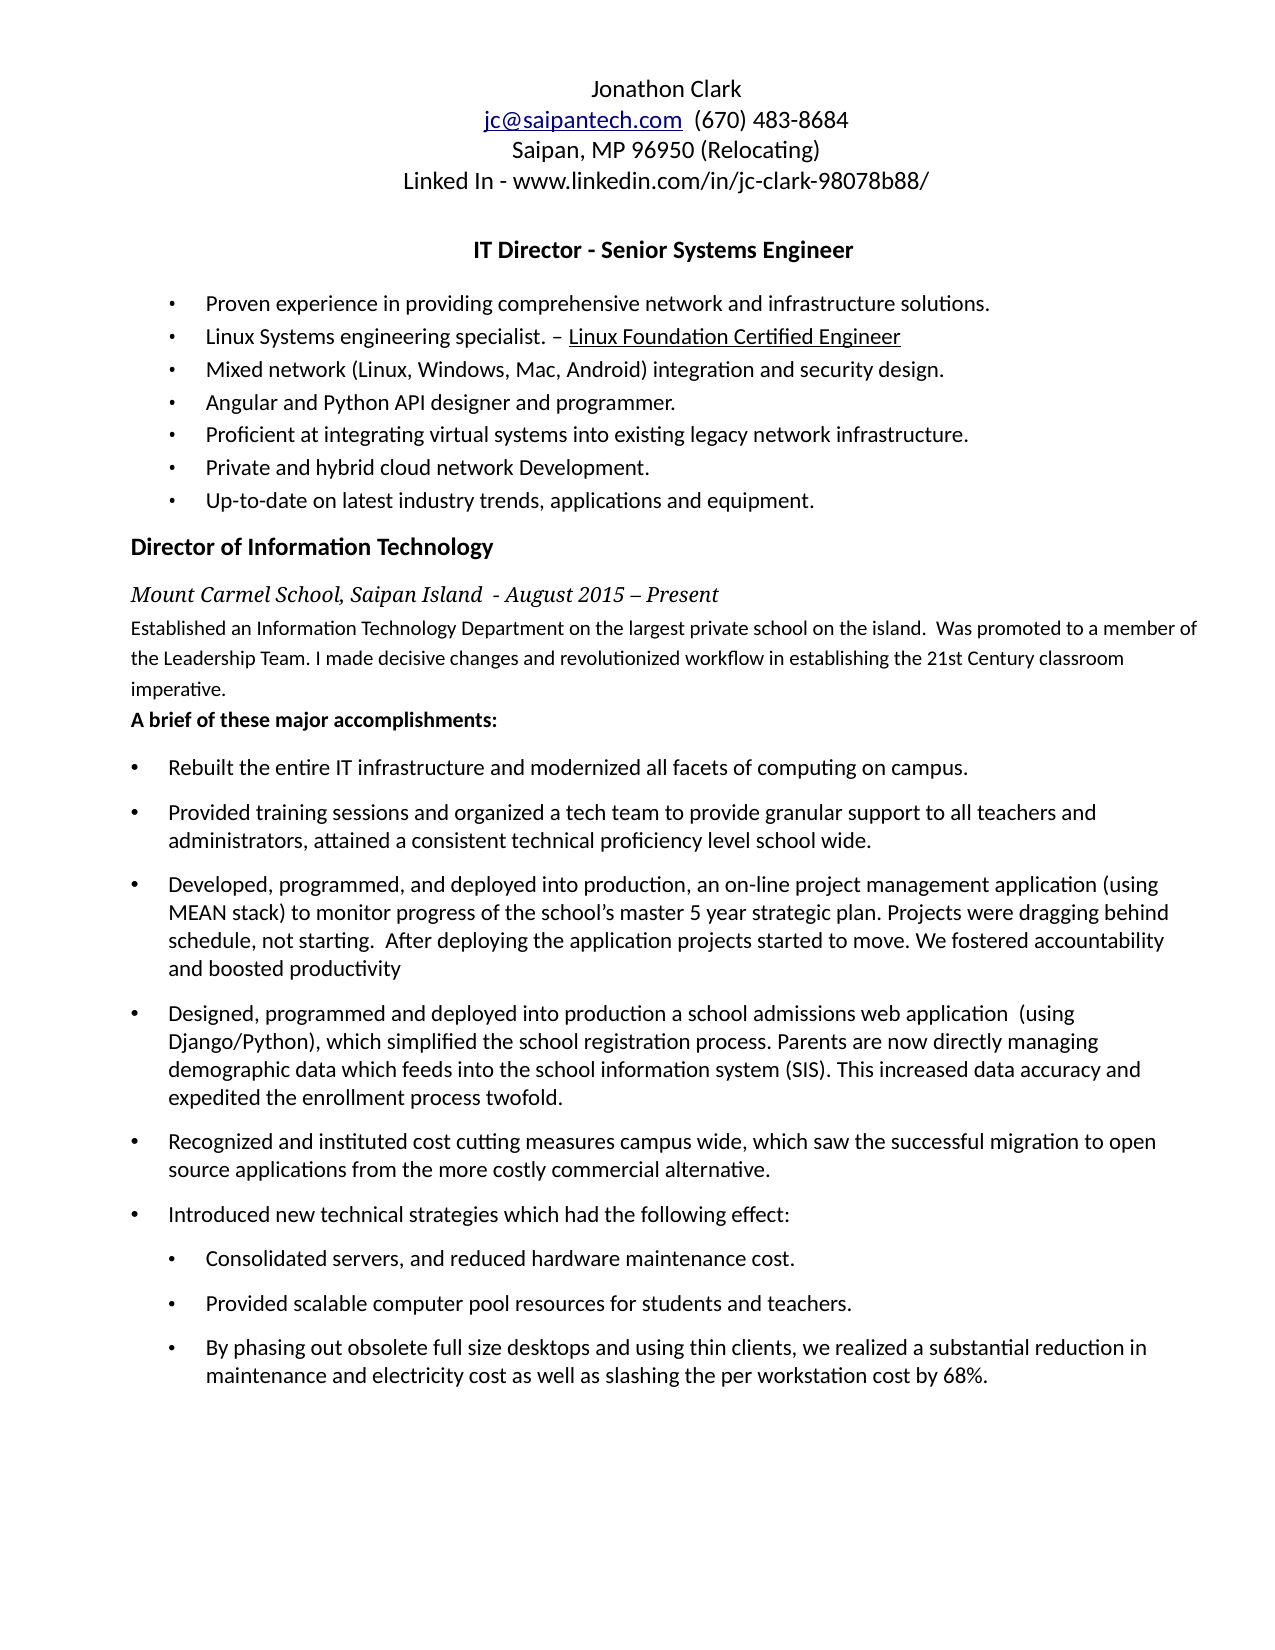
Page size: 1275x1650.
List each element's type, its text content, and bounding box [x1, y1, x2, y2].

list Angular and Python API designer and programmer. [168, 388, 1202, 416]
list Private and hybrid cloud network Development. [168, 453, 1202, 482]
list By phasing out obsolete full size desktops and using thin clients, we realized a substantial reduction in maintenance and electricity cost as well as slashing the per workstation cost by 68%. [168, 1333, 1202, 1389]
text A brief of these major accomplishments: [131, 706, 1202, 733]
list Consolidated servers, and reduced hardware maintenance cost. [168, 1244, 1202, 1272]
list Proven experience in providing comprehensive network and infrastructure solutions. [168, 289, 1202, 317]
text jc@saipantech.com (670) 483-8684 [131, 104, 1202, 134]
list Recognized and instituted cost cutting measures campus wide, which saw the successful migration to open source applications from the more costly commercial alternative. [131, 1127, 1202, 1183]
list Developed, programmed, and deployed into production, an on-line project management application (using MEAN stack) to monitor progress of the school’s master 5 year strategic plan. Projects were dragging behind schedule, not starting. After deploying the application projects started to move. We fostered accountability and boosted productivity [131, 870, 1202, 982]
list Introduced new technical strategies which had the following effect: [131, 1200, 1202, 1228]
subtitle Mount Carmel School, Saipan Island - August 2015 – Present [131, 580, 1202, 609]
text Saipan, MP 96950 (Relocating) [131, 134, 1202, 165]
list Up-to-date on latest industry trends, applications and equipment. [168, 486, 1202, 515]
text Established an Information Technology Department on the largest private school on the island. Was promoted to a member of the Leadership Team. I made decisive changes and revolutionized workflow in establishing the 21st Century classroom imperative. [131, 615, 1202, 701]
title IT Director - Senior Systems Engineer [131, 234, 1202, 265]
list Provided training sessions and organized a tech team to provide granular support to all teachers and administrators, attained a consistent technical proficiency level school wide. [131, 798, 1202, 854]
list Linux Systems engineering specialist. – Linux Foundation Certified Engineer [168, 322, 1202, 350]
list Designed, programmed and deployed into production a school admissions web application (using Django/Python), which simplified the school registration process. Parents are now directly managing demographic data which feeds into the school information system (SIS). This increased data accuracy and expedited the enrollment process twofold. [131, 999, 1202, 1111]
list Provided scalable computer pool resources for students and teachers. [168, 1289, 1202, 1317]
list Mixed network (Linux, Windows, Mac, Android) integration and security design. [168, 355, 1202, 383]
title Director of Information Technology [131, 531, 1202, 562]
text Jonathon Clark [131, 73, 1202, 104]
list Rebuilt the entire IT infrastructure and modernized all facets of computing on campus. [131, 753, 1202, 781]
list Proficient at integrating virtual systems into existing legacy network infrastructure. [168, 421, 1202, 449]
text Linked In - www.linkedin.com/in/jc-clark-98078b88/ [131, 165, 1202, 195]
